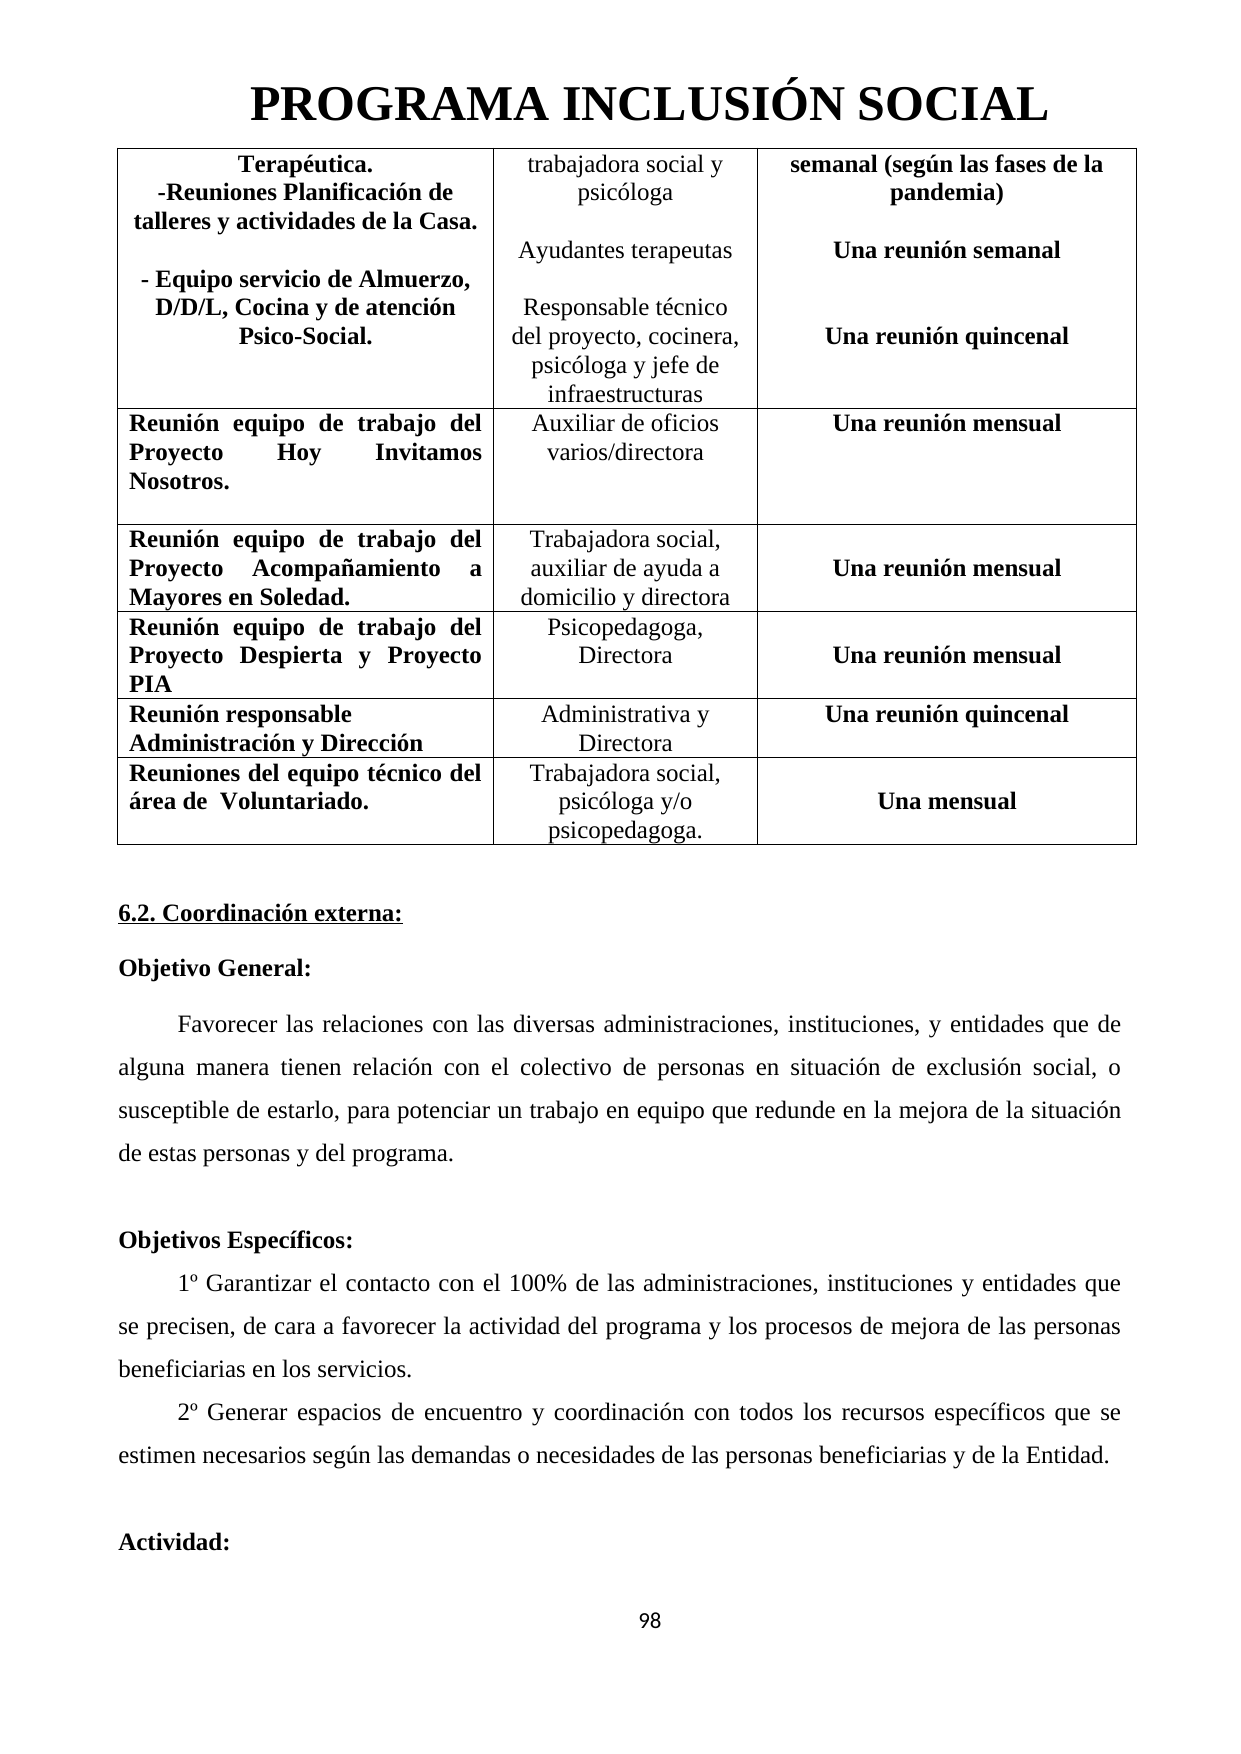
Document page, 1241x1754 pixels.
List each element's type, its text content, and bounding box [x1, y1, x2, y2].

table_cell Una reunión mensual [758, 525, 1136, 611]
text Actividad: [118, 1527, 1122, 1555]
table_cell Reuniones del equipo técnico del área de Voluntariado. [118, 758, 493, 844]
table_cell Reunión responsable Administración y Dirección [118, 699, 493, 757]
table_cell Una mensual [758, 758, 1136, 844]
table_cell Una reunión mensual [758, 612, 1136, 698]
table_cell Una reunión mensual [758, 409, 1136, 523]
table_cell Reunión equipo de trabajo del Proyecto Despierta y Proyecto PIA [118, 612, 493, 698]
text 6.2. Coordinación externa: [118, 898, 1122, 927]
table_cell semanal (según las fases de la pandemia) Una reunión semanal Una reunión quincenal [758, 149, 1136, 407]
table_cell Administrativa y Directora [494, 699, 757, 757]
text 2º Generar espacios de encuentro y coordinación con todos los recursos específicos que se estimen necesarios según las demandas o necesidades de las personas beneficiarias y de la Entidad. [118, 1397, 1122, 1469]
text Objetivos Específicos: [118, 1225, 1122, 1253]
text Favorecer las relaciones con las diversas administraciones, instituciones, y entidades que de alguna manera tienen relación con el colectivo de personas en situación de exclusión social, o susceptible de estarlo, para potenciar un trabajo en equipo que redunde en la mejora de la situación de estas personas y del programa. [118, 1009, 1122, 1167]
table_cell Terapéutica. -Reuniones Planificación de talleres y actividades de la Casa. - Equipo servicio de Almuerzo, D/D/L, Cocina y de atención Psico-Social. [118, 149, 493, 407]
text 1º Garantizar el contacto con el 100% de las administraciones, instituciones y entidades que se precisen, de cara a favorecer la actividad del programa y los procesos de mejora de las personas beneficiarias en los servicios. [118, 1268, 1122, 1383]
table_cell Trabajadora social, psicóloga y/o psicopedagoga. [494, 758, 757, 844]
table_cell Auxiliar de oficios varios/directora [494, 409, 757, 523]
table_cell Reunión equipo de trabajo del Proyecto Acompañamiento a Mayores en Soledad. [118, 525, 493, 611]
text Objetivo General: [118, 953, 1122, 982]
table_cell Reunión equipo de trabajo del Proyecto Hoy Invitamos Nosotros. [118, 409, 493, 523]
table_cell trabajadora social y psicóloga Ayudantes terapeutas Responsable técnico del proyecto, cocinera, psicóloga y jefe de infraestructuras [494, 149, 757, 407]
table_cell Psicopedagoga, Directora [494, 612, 757, 698]
table_cell Trabajadora social, auxiliar de ayuda a domicilio y directora [494, 525, 757, 611]
table_cell Una reunión quincenal [758, 699, 1136, 757]
